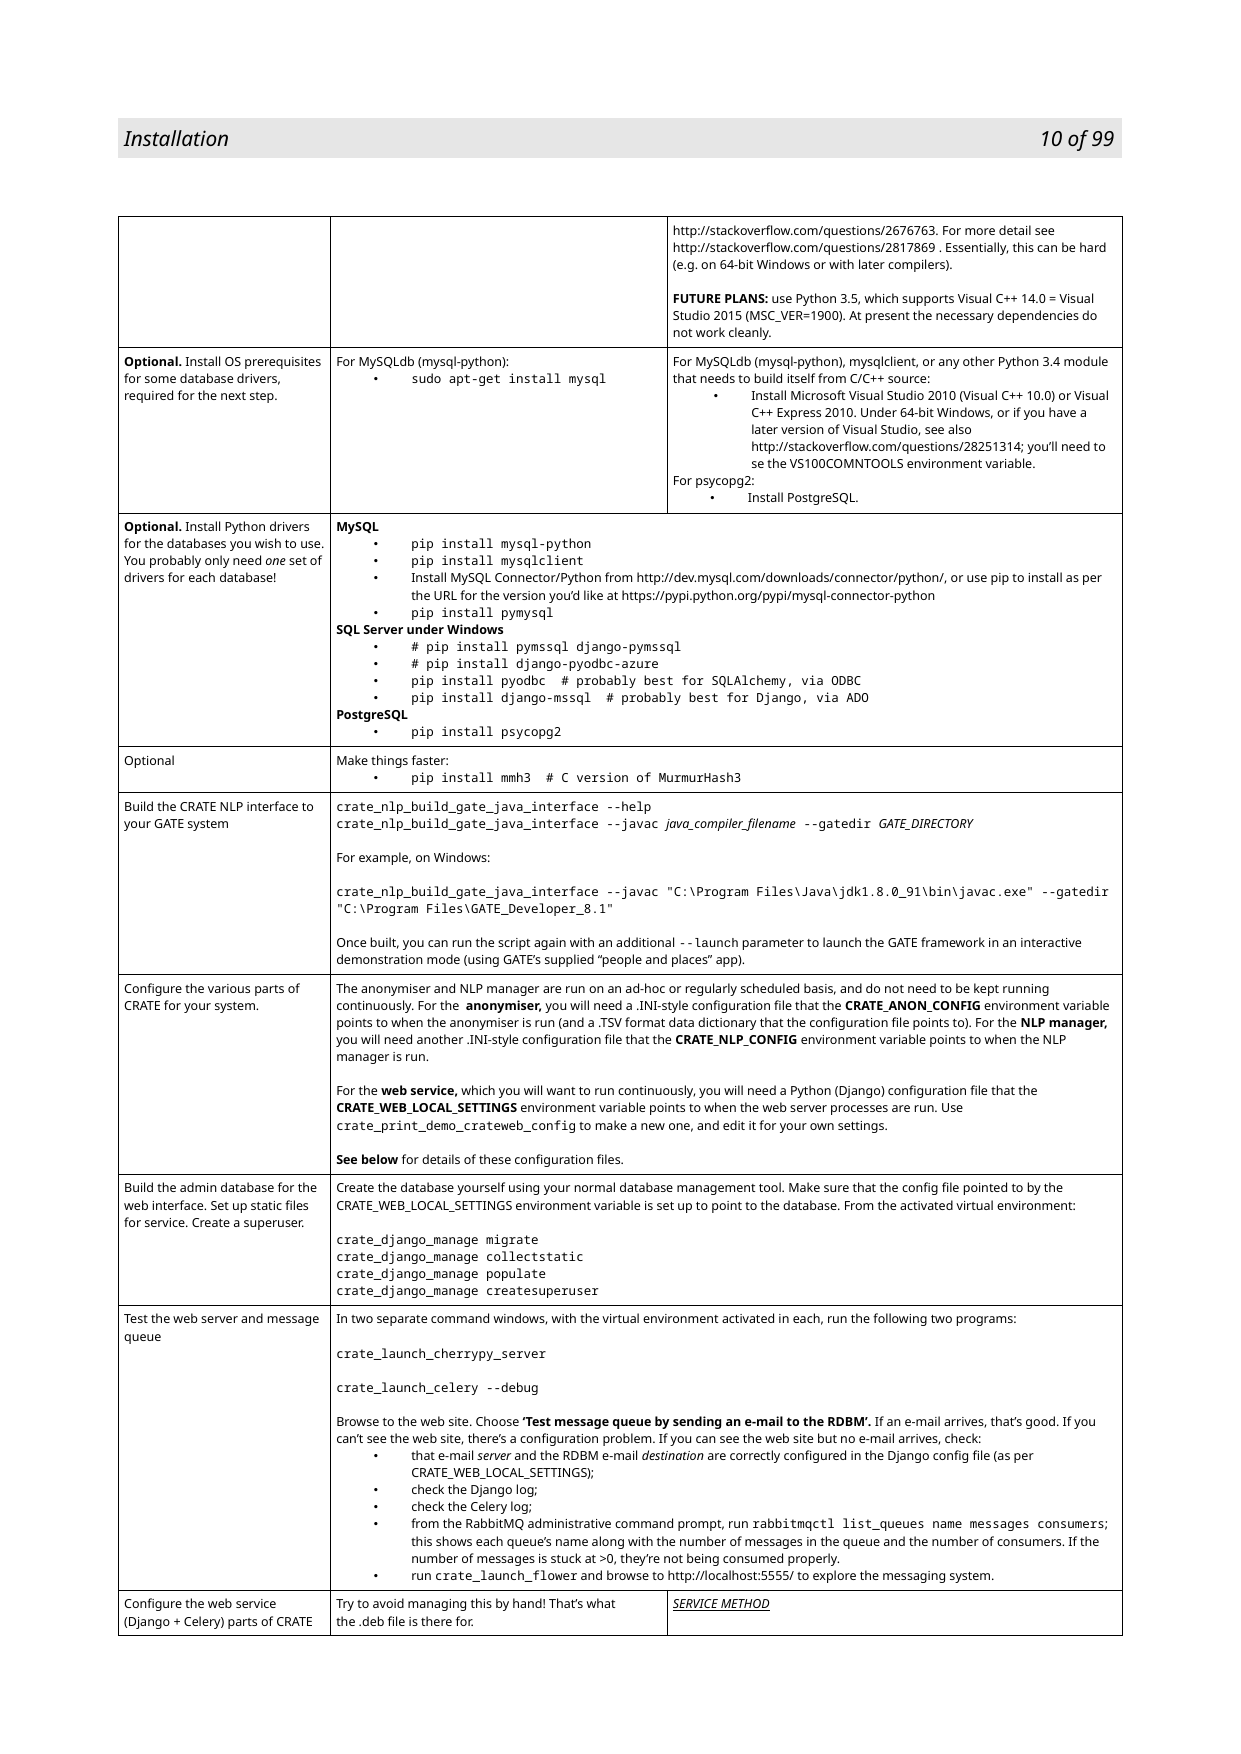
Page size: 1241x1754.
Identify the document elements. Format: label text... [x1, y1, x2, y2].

table_cell Build the CRATE NLP interface to your GATE system [119, 793, 330, 974]
table_cell Configure the web service (Django + Celery) parts of CRATE [119, 1591, 330, 1635]
table_cell The anonymiser and NLP manager are run on an ad-hoc or regularly scheduled basis, and do not need to be kept running continuously. For the anonymiser, you will need a .INI-style configuration file that the CRATE_ANON_CONFIG environment variable points to when the anonymiser is run (and a .TSV format data dictionary that the configuration file points to). For the NLP manager, you will need another .INI-style configuration file that the CRATE_NLP_CONFIG environment variable points to when the NLP manager is run. For the web service, which you will want to run continuously, you will need a Python (Django) configuration file that the CRATE_WEB_LOCAL_SETTINGS environment variable points to when the web server processes are run. Use crate_print_demo_crateweb_config to make a new one, and edit it for your own settings. See below for details of these configuration files. [331, 975, 1122, 1174]
table_cell Make things faster: pip install mmh3 # C version of MurmurHash3 [331, 747, 1122, 792]
table_cell crate_nlp_build_gate_java_interface --help crate_nlp_build_gate_java_interface --javac java_compiler_filename --gatedir GATE_DIRECTORY For example, on Windows: crate_nlp_build_gate_java_interface --javac "C:\Program Files\Java\jdk1.8.0_91\bin\javac.exe" --gatedir "C:\Program Files\GATE_Developer_8.1" Once built, you can run the script again with an additional --launch parameter to launch the GATE framework in an interactive demonstration mode (using GATE’s supplied “people and places” app). [331, 793, 1122, 974]
table_cell Try to avoid managing this by hand! That’s what the .deb file is there for. [331, 1591, 667, 1635]
table_cell SERVICE METHOD [668, 1591, 1122, 1635]
table_cell Create the database yourself using your normal database management tool. Make sure that the config file pointed to by the CRATE_WEB_LOCAL_SETTINGS environment variable is set up to point to the database. From the activated virtual environment: crate_django_manage migrate crate_django_manage collectstatic crate_django_manage populate crate_django_manage createsuperuser [331, 1175, 1122, 1305]
table_cell [119, 217, 330, 347]
table_cell For MySQLdb (mysql-python): sudo apt-get install mysql [331, 348, 667, 512]
table_cell MySQL pip install mysql-python pip install mysqlclient Install MySQL Connector/Python from http://dev.mysql.com/downloads/connector/python/, or use pip to install as per the URL for the version you’d like at https://pypi.python.org/pypi/mysql-connector-python pip install pymysql SQL Server under Windows # pip install pymssql django-pymssql # pip install django-pyodbc-azure pip install pyodbc # probably best for SQLAlchemy, via ODBC pip install django-mssql # probably best for Django, via ADO PostgreSQL pip install psycopg2 [331, 514, 1122, 746]
table_cell Build the admin database for the web interface. Set up static files for service. Create a superuser. [119, 1175, 330, 1305]
table_cell Optional. Install OS prerequisites for some database drivers, required for the next step. [119, 348, 330, 512]
table_cell http://stackoverflow.com/questions/2676763. For more detail see http://stackoverflow.com/questions/2817869 . Essentially, this can be hard (e.g. on 64-bit Windows or with later compilers). FUTURE PLANS: use Python 3.5, which supports Visual C++ 14.0 = Visual Studio 2015 (MSC_VER=1900). At present the necessary dependencies do not work cleanly. [668, 217, 1122, 347]
table_cell [331, 217, 667, 347]
table_cell For MySQLdb (mysql-python), mysqlclient, or any other Python 3.4 module that needs to build itself from C/C++ source: Install Microsoft Visual Studio 2010 (Visual C++ 10.0) or Visual C++ Express 2010. Under 64-bit Windows, or if you have a later version of Visual Studio, see also http://stackoverflow.com/questions/28251314; you’ll need to se the VS100COMNTOOLS environment variable. For psycopg2: Install PostgreSQL. [668, 348, 1122, 512]
table_cell In two separate command windows, with the virtual environment activated in each, run the following two programs: crate_launch_cherrypy_server crate_launch_celery --debug Browse to the web site. Choose ‘Test message queue by sending an e-mail to the RDBM’. If an e-mail arrives, that’s good. If you can’t see the web site, there’s a configuration problem. If you can see the web site but no e-mail arrives, check: that e-mail server and the RDBM e-mail destination are correctly configured in the Django config file (as per CRATE_WEB_LOCAL_SETTINGS); check the Django log; check the Celery log; from the RabbitMQ administrative command prompt, run rabbitmqctl list_queues name messages consumers; this shows each queue’s name along with the number of messages in the queue and the number of consumers. If the number of messages is stuck at >0, they’re not being consumed properly. run crate_launch_flower and browse to http://localhost:5555/ to explore the messaging system. [331, 1306, 1122, 1590]
table_cell Optional. Install Python drivers for the databases you wish to use. You probably only need one set of drivers for each database! [119, 514, 330, 746]
table_cell Optional [119, 747, 330, 792]
table_cell Test the web server and message queue [119, 1306, 330, 1590]
table_cell Configure the various parts of CRATE for your system. [119, 975, 330, 1174]
